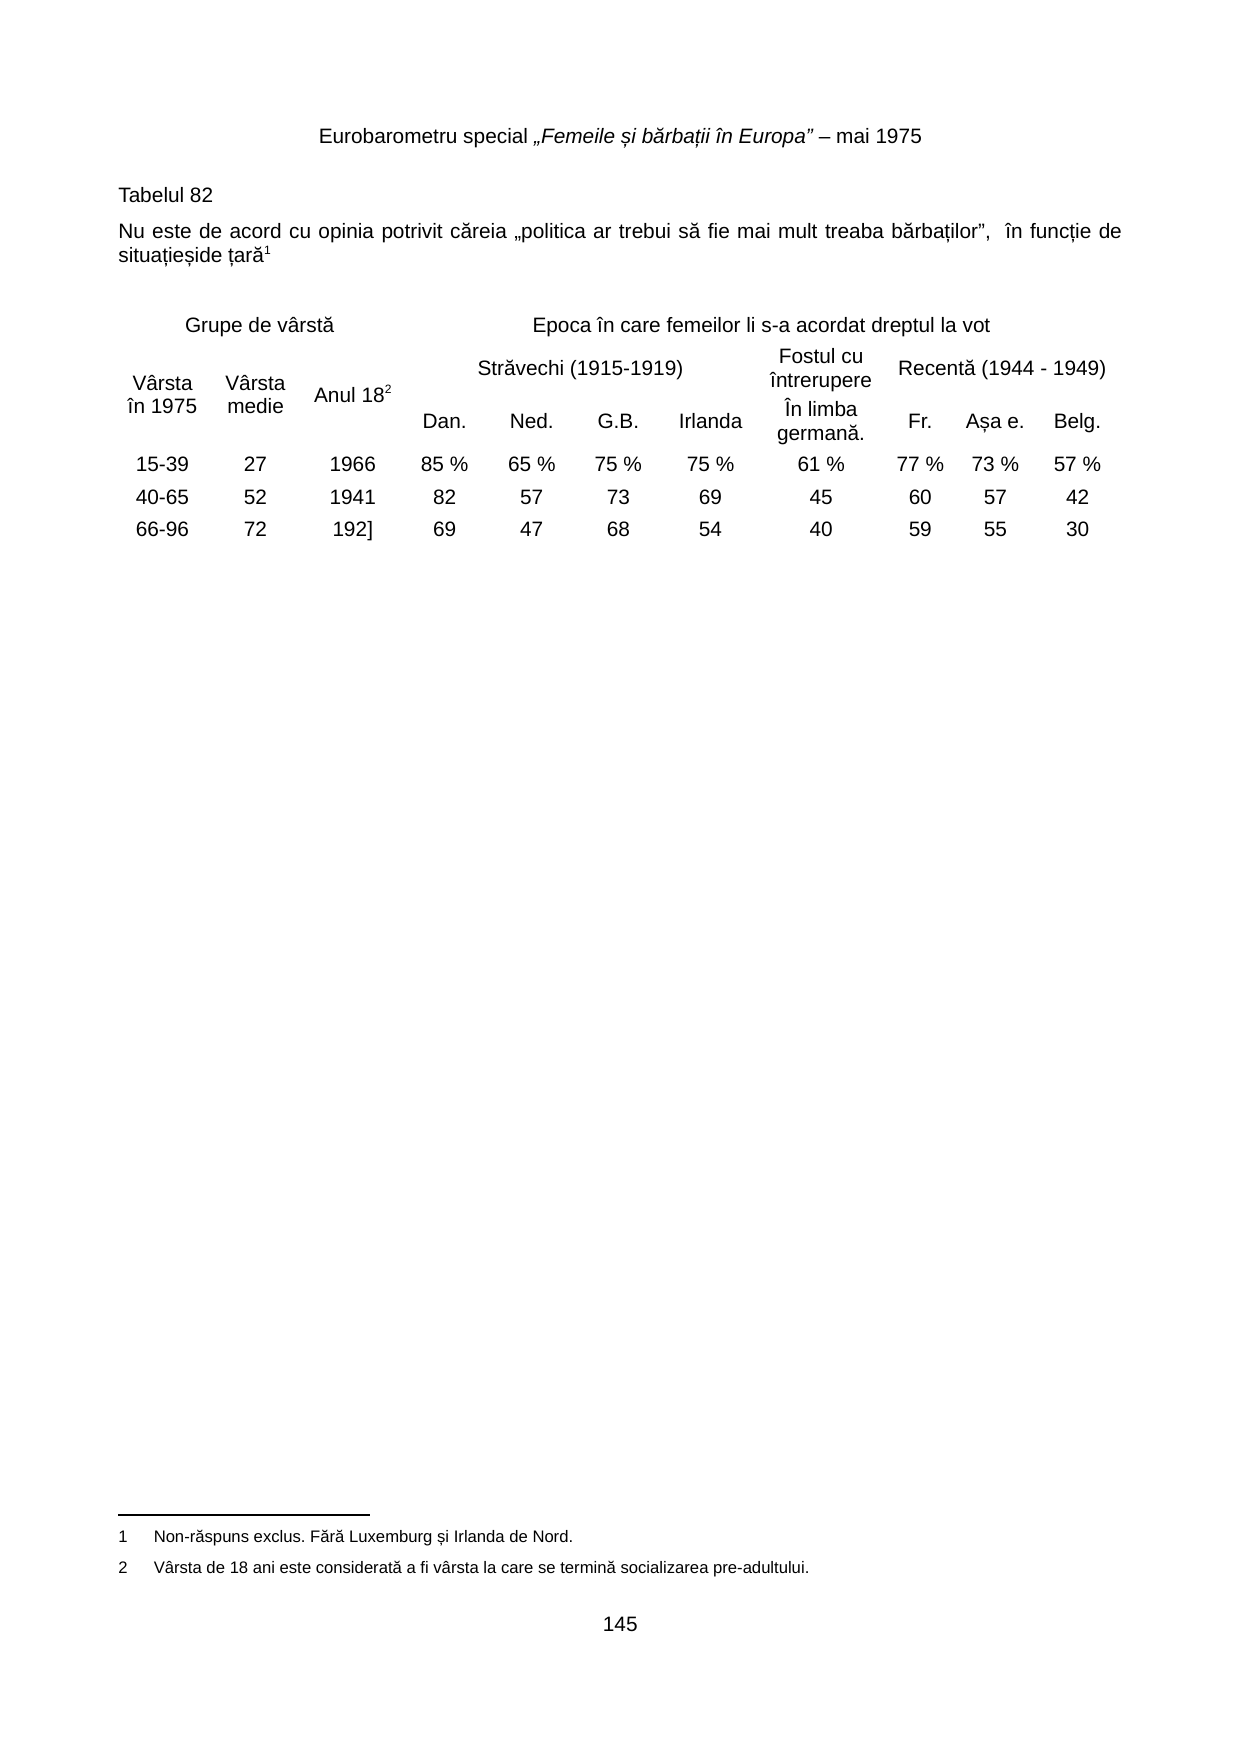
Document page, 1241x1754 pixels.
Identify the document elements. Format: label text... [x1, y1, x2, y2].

table_cell 30 [1033, 513, 1122, 545]
table_cell 40 [760, 513, 882, 545]
table_cell 57 % [1033, 448, 1122, 481]
table_cell G.B. [575, 394, 661, 448]
table_cell 65 % [488, 448, 575, 481]
table_cell 75 % [661, 448, 759, 481]
table_cell 73 % [958, 448, 1032, 481]
table_header Grupe de vârstă [118, 308, 401, 341]
table_cell 75 % [575, 448, 661, 481]
table_cell 55 [958, 513, 1032, 545]
table_cell 60 [882, 481, 958, 513]
table_cell Vârsta în 1975 [118, 341, 206, 448]
table_cell 40-65 [118, 481, 206, 513]
text Non-răspuns exclus. Fără Luxemburg și Irlanda de Nord. [118, 1527, 1122, 1546]
table_cell 82 [401, 481, 488, 513]
text Tabelul 82 [118, 183, 1122, 207]
table_cell Ned. [488, 394, 575, 448]
table_cell Fr. [882, 394, 958, 448]
table_cell 52 [206, 481, 304, 513]
table_cell 54 [661, 513, 759, 545]
table_cell Belg. [1033, 394, 1122, 448]
table_cell Vârsta medie [206, 341, 304, 448]
table_cell 73 [575, 481, 661, 513]
table_cell 27 [206, 448, 304, 481]
table_cell 66-96 [118, 513, 206, 545]
table_cell În limba germană. [760, 394, 882, 448]
table_cell 15-39 [118, 448, 206, 481]
table_cell 72 [206, 513, 304, 545]
table_cell Străvechi (1915-1919) [401, 341, 759, 394]
table_cell 47 [488, 513, 575, 545]
table_cell 57 [958, 481, 1032, 513]
table_cell Anul 18 [304, 341, 401, 448]
table_cell 61 % [760, 448, 882, 481]
table_cell 77 % [882, 448, 958, 481]
table_cell 69 [661, 481, 759, 513]
table_cell Dan. [401, 394, 488, 448]
table_cell 42 [1033, 481, 1122, 513]
table_cell 57 [488, 481, 575, 513]
table_cell Recentă (1944 - 1949) [882, 341, 1122, 394]
table_cell 85 % [401, 448, 488, 481]
table_header Epoca în care femeilor li s-a acordat dreptul la vot [401, 308, 1122, 341]
table_cell Irlanda [661, 394, 759, 448]
table_cell 192] [304, 513, 401, 545]
table_cell 1966 [304, 448, 401, 481]
table_cell Fostul cu întrerupere [760, 341, 882, 394]
text Nu este de acord cu opinia potrivit căreia „politica ar trebui să fie mai mult treaba bărbaților”, în funcție de situațieșide țară [118, 219, 1122, 267]
table_cell Așa e. [958, 394, 1032, 448]
table_cell 1941 [304, 481, 401, 513]
table_cell 59 [882, 513, 958, 545]
table_cell 68 [575, 513, 661, 545]
table_cell 45 [760, 481, 882, 513]
table_cell 69 [401, 513, 488, 545]
